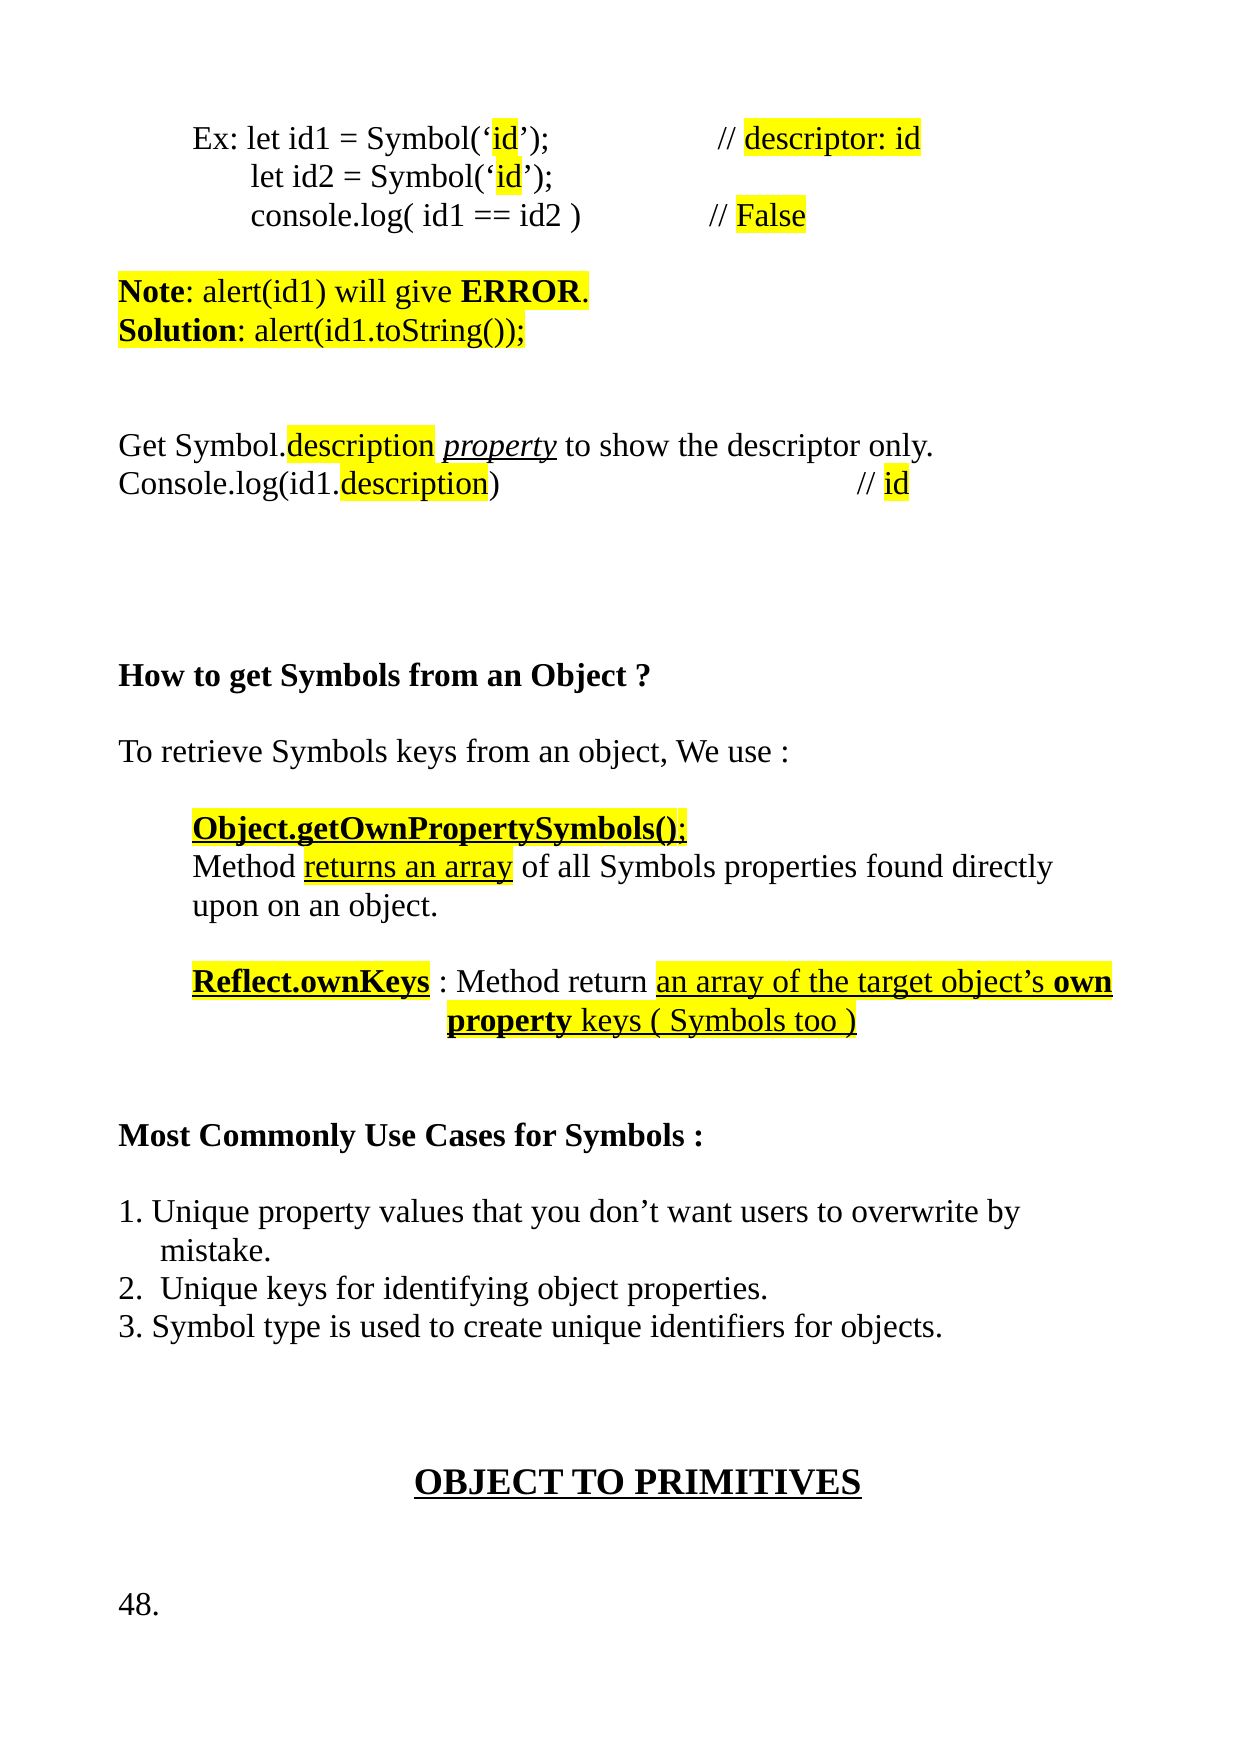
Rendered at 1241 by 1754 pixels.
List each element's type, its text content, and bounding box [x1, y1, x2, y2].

text 2. Unique keys for identifying object properties. [118, 1268, 1122, 1306]
text To retrieve Symbols keys from an object, We use : [118, 731, 1122, 770]
text Console.log(id1.description) // id [118, 463, 1122, 501]
text mistake. [118, 1230, 1122, 1268]
text console.log( id1 == id2 ) // False [118, 195, 1122, 233]
text Note: alert(id1) will give ERROR. [118, 271, 1122, 310]
text 1. Unique property values that you don’t want users to overwrite by [118, 1191, 1122, 1230]
text Reflect.ownKeys : Method return an array of the target object’s own [118, 961, 1122, 1000]
text Solution: alert(id1.toString()); [118, 310, 1122, 348]
text 3. Symbol type is used to create unique identifiers for objects. [118, 1306, 1122, 1345]
text OBJECT TO PRIMITIVES [118, 1460, 1122, 1503]
text Ex: let id1 = Symbol(‘id’); // descriptor: id [118, 118, 1122, 156]
text Get Symbol.description property to show the descriptor only. [118, 425, 1122, 463]
text let id2 = Symbol(‘id’); [118, 156, 1122, 195]
text Most Commonly Use Cases for Symbols : [118, 1115, 1122, 1153]
text property keys ( Symbols too ) [118, 1000, 1122, 1038]
text Method returns an array of all Symbols properties found directly [118, 846, 1122, 885]
text 48. [118, 1584, 1122, 1623]
text upon on an object. [118, 885, 1122, 923]
text Object.getOwnPropertySymbols(); [118, 808, 1122, 846]
text How to get Symbols from an Object ? [118, 655, 1122, 693]
